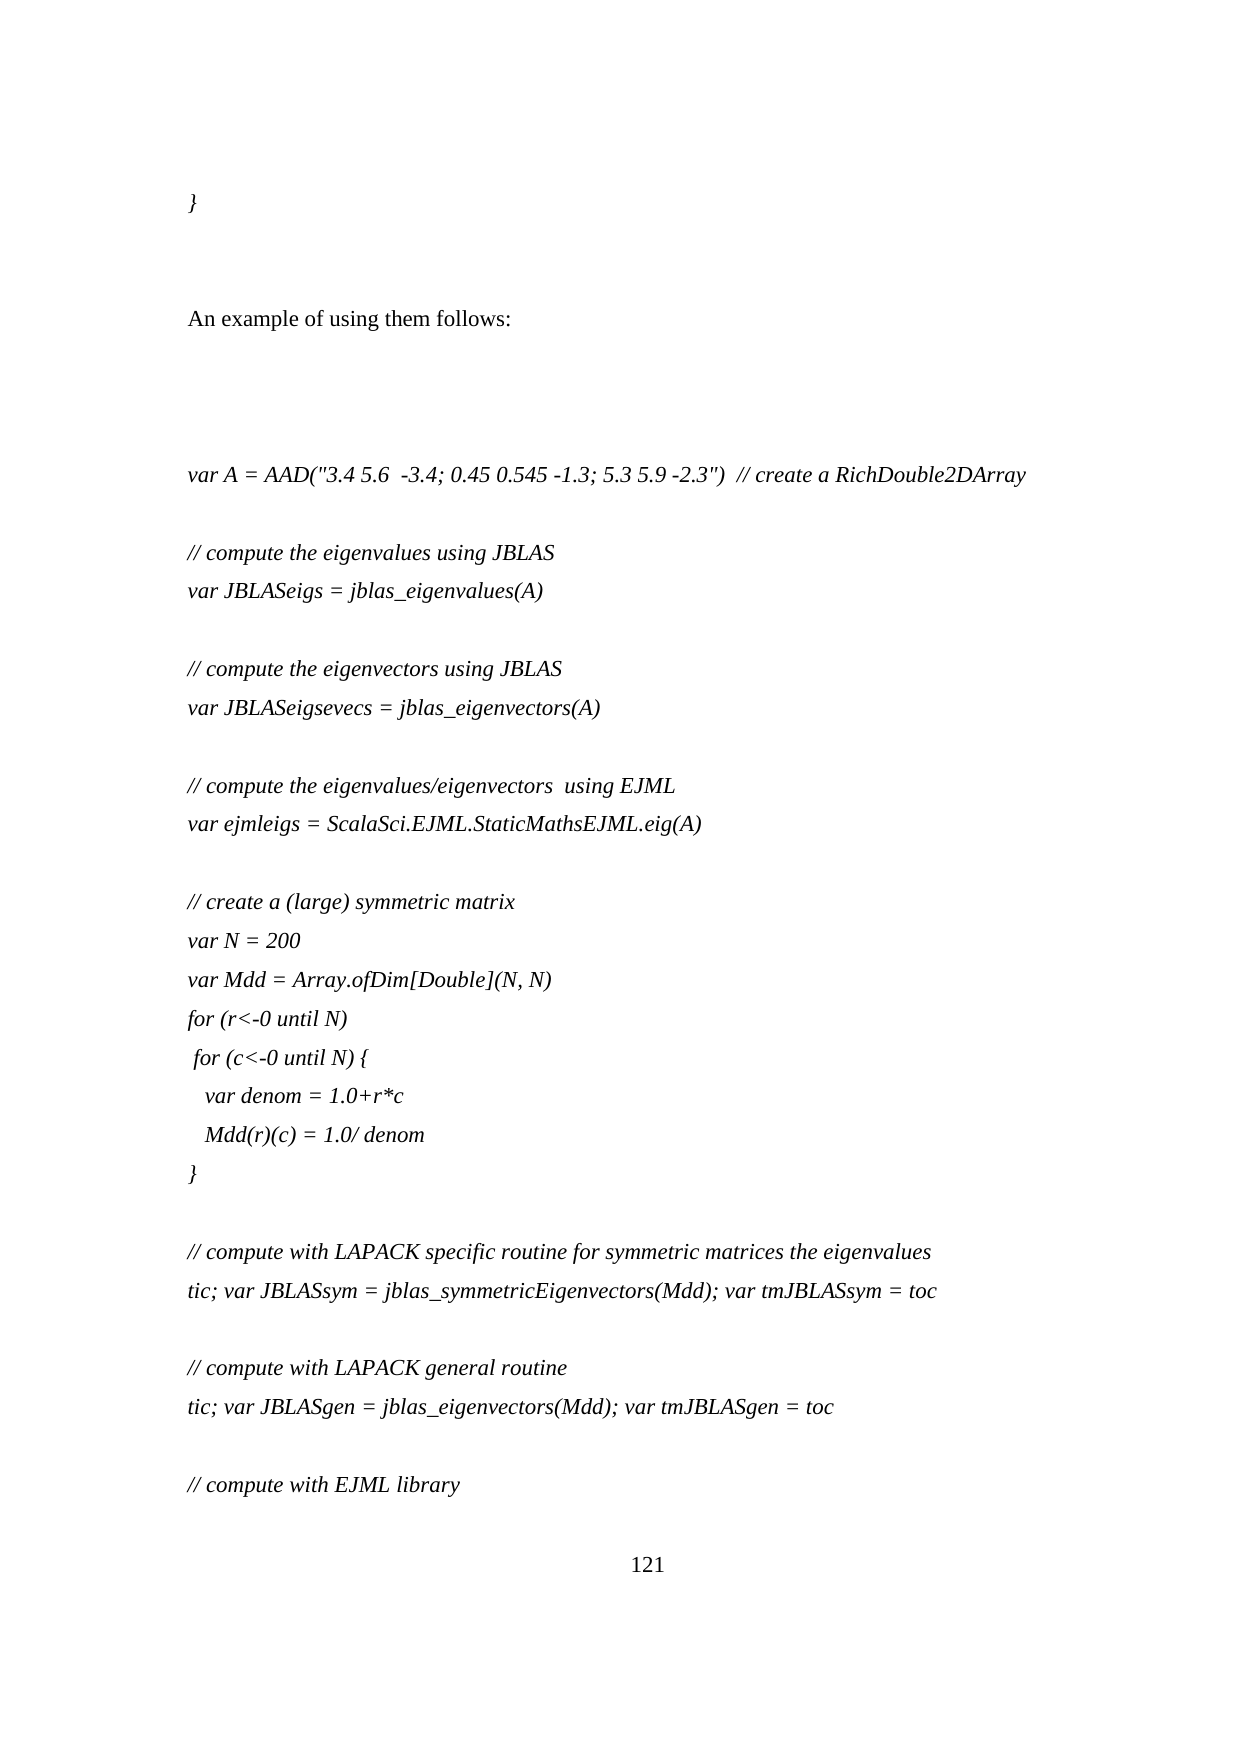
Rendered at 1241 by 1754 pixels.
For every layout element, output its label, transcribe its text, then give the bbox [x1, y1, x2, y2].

text // create a (large) symmetric matrix [187, 888, 1108, 914]
text var A = AAD("3.4 5.6 -3.4; 0.45 0.545 -1.3; 5.3 5.9 -2.3") // create a RichDouble2DArray [187, 461, 1108, 487]
text Mdd(r)(c) = 1.0/ denom [187, 1121, 1108, 1148]
text var N = 200 [187, 927, 1108, 953]
text var ejmleigs = ScalaSci.EJML.StaticMathsEJML.eig(A) [187, 811, 1108, 837]
text for (r<-0 until N) [187, 1005, 1108, 1031]
text var Mdd = Array.ofDim[Double](N, N) [187, 966, 1108, 992]
text tic; var JBLASgen = jblas_eigenvectors(Mdd); var tmJBLASgen = toc [187, 1393, 1108, 1420]
text tic; var JBLASsym = jblas_symmetricEigenvectors(Mdd); var tmJBLASsym = toc [187, 1277, 1108, 1303]
text // compute with LAPACK specific routine for symmetric matrices the eigenvalues [187, 1238, 1108, 1264]
text var denom = 1.0+r*c [187, 1082, 1108, 1109]
text var JBLASeigsevecs = jblas_eigenvectors(A) [187, 694, 1108, 720]
text } [187, 1160, 1108, 1187]
text // compute the eigenvectors using JBLAS [187, 655, 1108, 681]
text for (c<-0 until N) { [187, 1044, 1108, 1070]
text // compute the eigenvalues using JBLAS [187, 538, 1108, 565]
text // compute with EJML library [187, 1471, 1108, 1497]
text An example of using them follows: [187, 305, 1108, 332]
text var JBLASeigs = jblas_eigenvalues(A) [187, 577, 1108, 604]
text // compute the eigenvalues/eigenvectors using EJML [187, 772, 1108, 798]
text } [187, 189, 1108, 215]
text // compute with LAPACK general routine [187, 1354, 1108, 1381]
